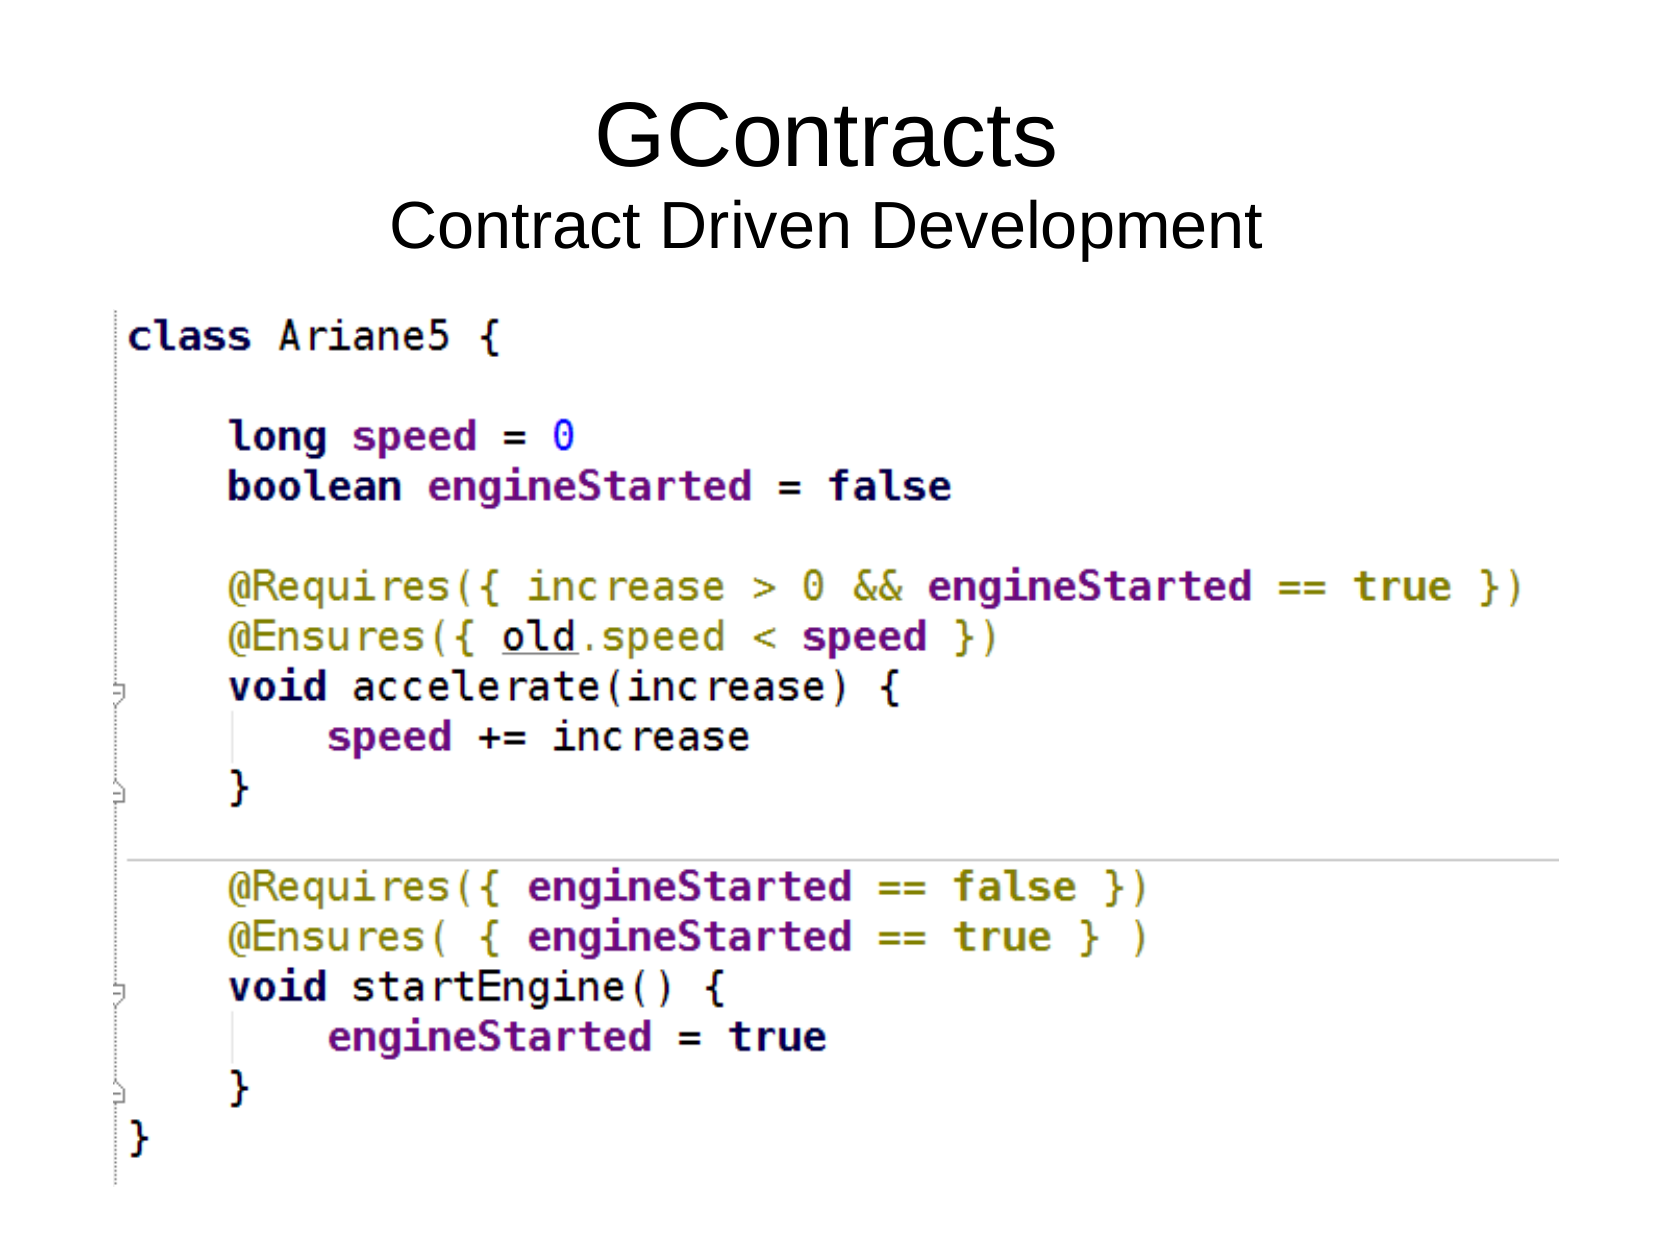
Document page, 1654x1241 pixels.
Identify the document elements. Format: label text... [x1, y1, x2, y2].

title GContracts Contract Driven Development [82, 67, 1571, 275]
picture [113, 309, 1559, 1187]
